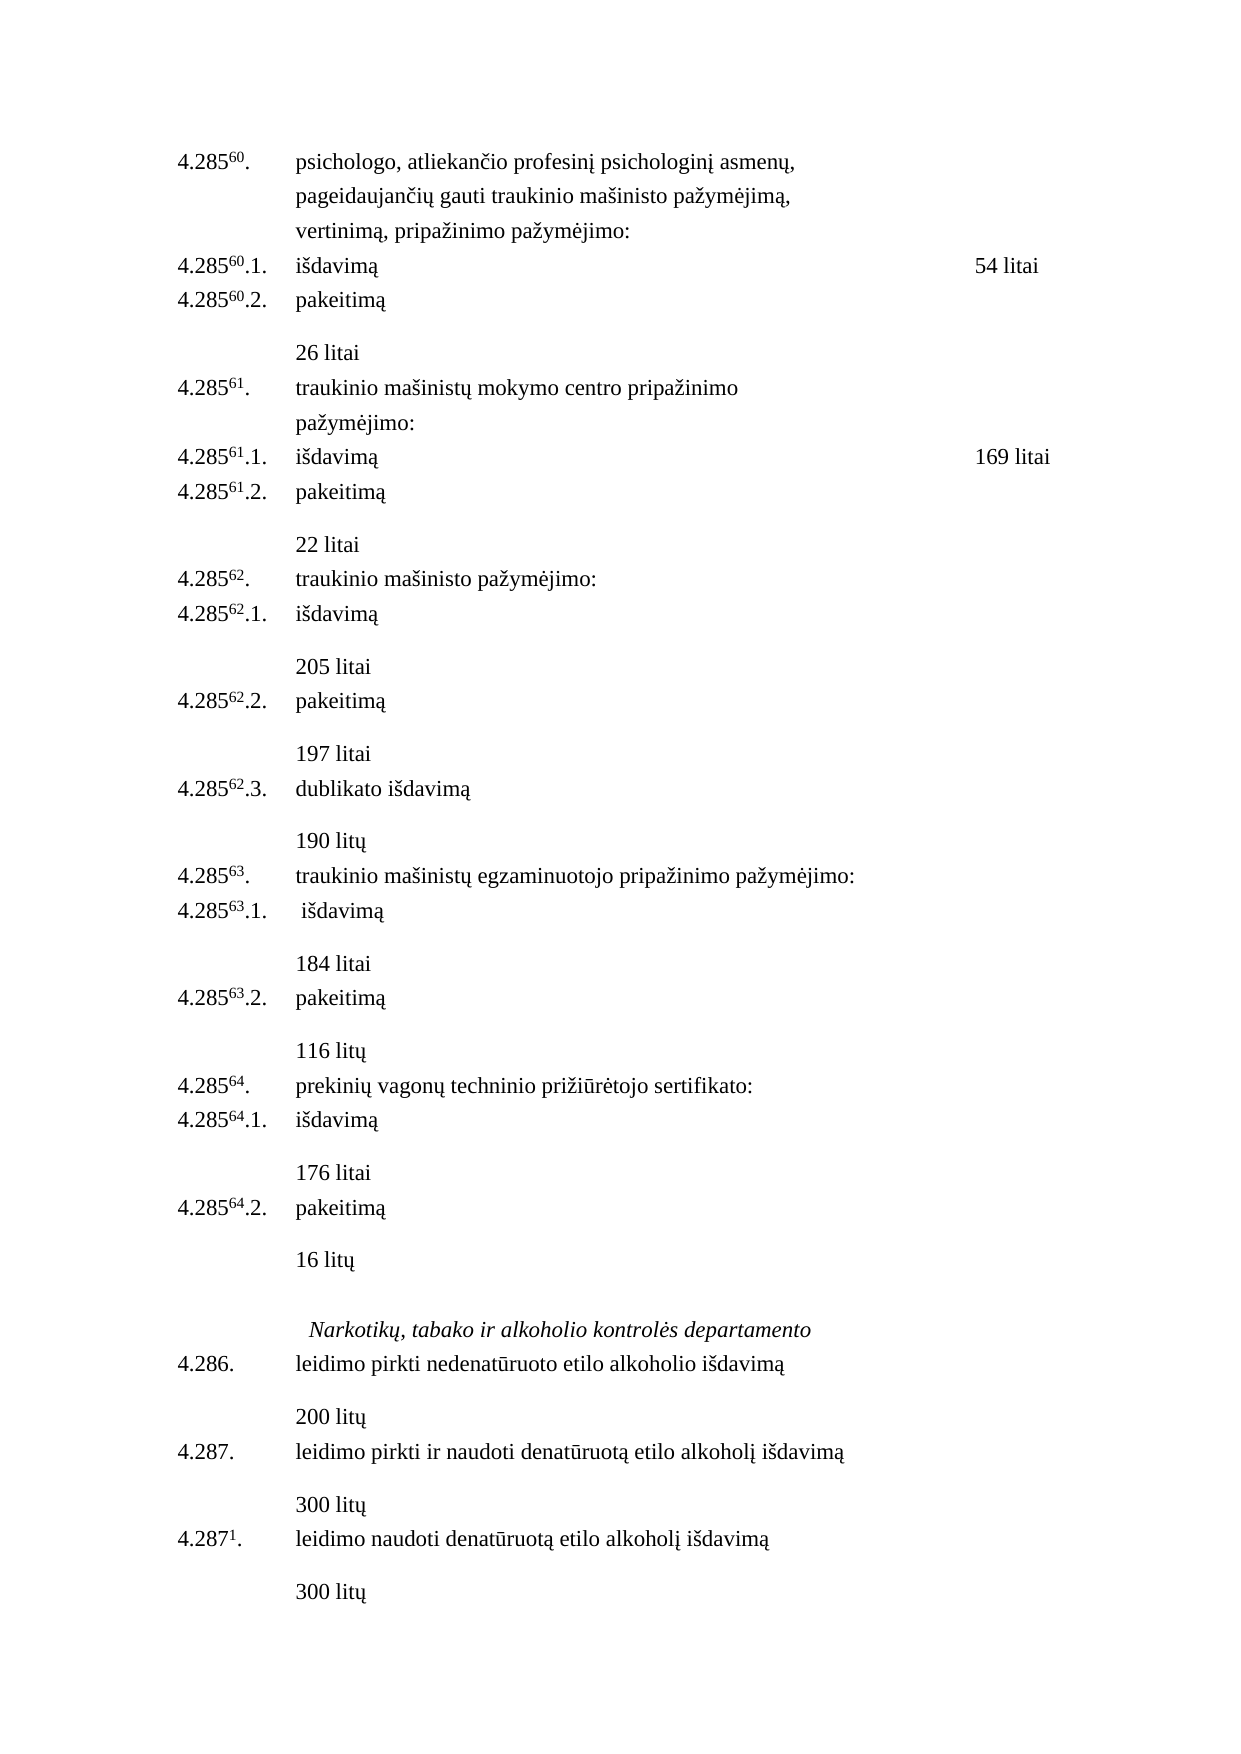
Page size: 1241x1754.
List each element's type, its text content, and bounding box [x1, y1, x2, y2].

text 4.28563.1. išdavimą 184 litai [177, 897, 945, 976]
text 4.28562.1. išdavimą 205 litai [177, 600, 945, 679]
text 4.286. leidimo pirkti nedenatūruoto etilo alkoholio išdavimą 200 litų [177, 1351, 945, 1429]
text 4.28561.1. išdavimą 169 litai [177, 443, 1122, 469]
text vertinimą, pripažinimo pažymėjimo: [177, 217, 1122, 243]
text 4.28564.2. pakeitimą 16 litų [177, 1194, 945, 1273]
text 4.2871. leidimo naudoti denatūruotą etilo alkoholį išdavimą 300 litų [177, 1525, 945, 1604]
text 4.28562.3. dublikato išdavimą 190 litų [177, 775, 945, 854]
text 4.28563.2. pakeitimą 116 litų [177, 984, 945, 1063]
text 4.28563. traukinio mašinistų egzaminuotojo pripažinimo pažymėjimo: [177, 862, 945, 888]
text 4.287. leidimo pirkti ir naudoti denatūruotą etilo alkoholį išdavimą 300 litų [177, 1438, 945, 1517]
text 4.28561.2. pakeitimą 22 litai [177, 478, 930, 557]
text 4.28560.2. pakeitimą 26 litai [177, 286, 930, 366]
text 4.28562. traukinio mašinisto pažymėjimo: [177, 565, 945, 592]
text 4.28560. psichologo, atliekančio profesinį psichologinį asmenų, [177, 148, 1122, 174]
text 4.28561. traukinio mašinistų mokymo centro pripažinimo [177, 374, 1122, 400]
text 4.28564. prekinių vagonų techninio prižiūrėtojo sertifikato: [177, 1072, 945, 1098]
text Narkotikų, tabako ir alkoholio kontrolės departamento [177, 1316, 945, 1342]
text 4.28564.1. išdavimą 176 litai [177, 1106, 945, 1185]
text 4.28562.2. pakeitimą 197 litai [177, 687, 945, 766]
text pažymėjimo: [177, 408, 1122, 435]
text 4.28560.1. išdavimą 54 litai [177, 252, 1122, 278]
text pageidaujančių gauti traukinio mašinisto pažymėjimą, [177, 182, 1122, 209]
